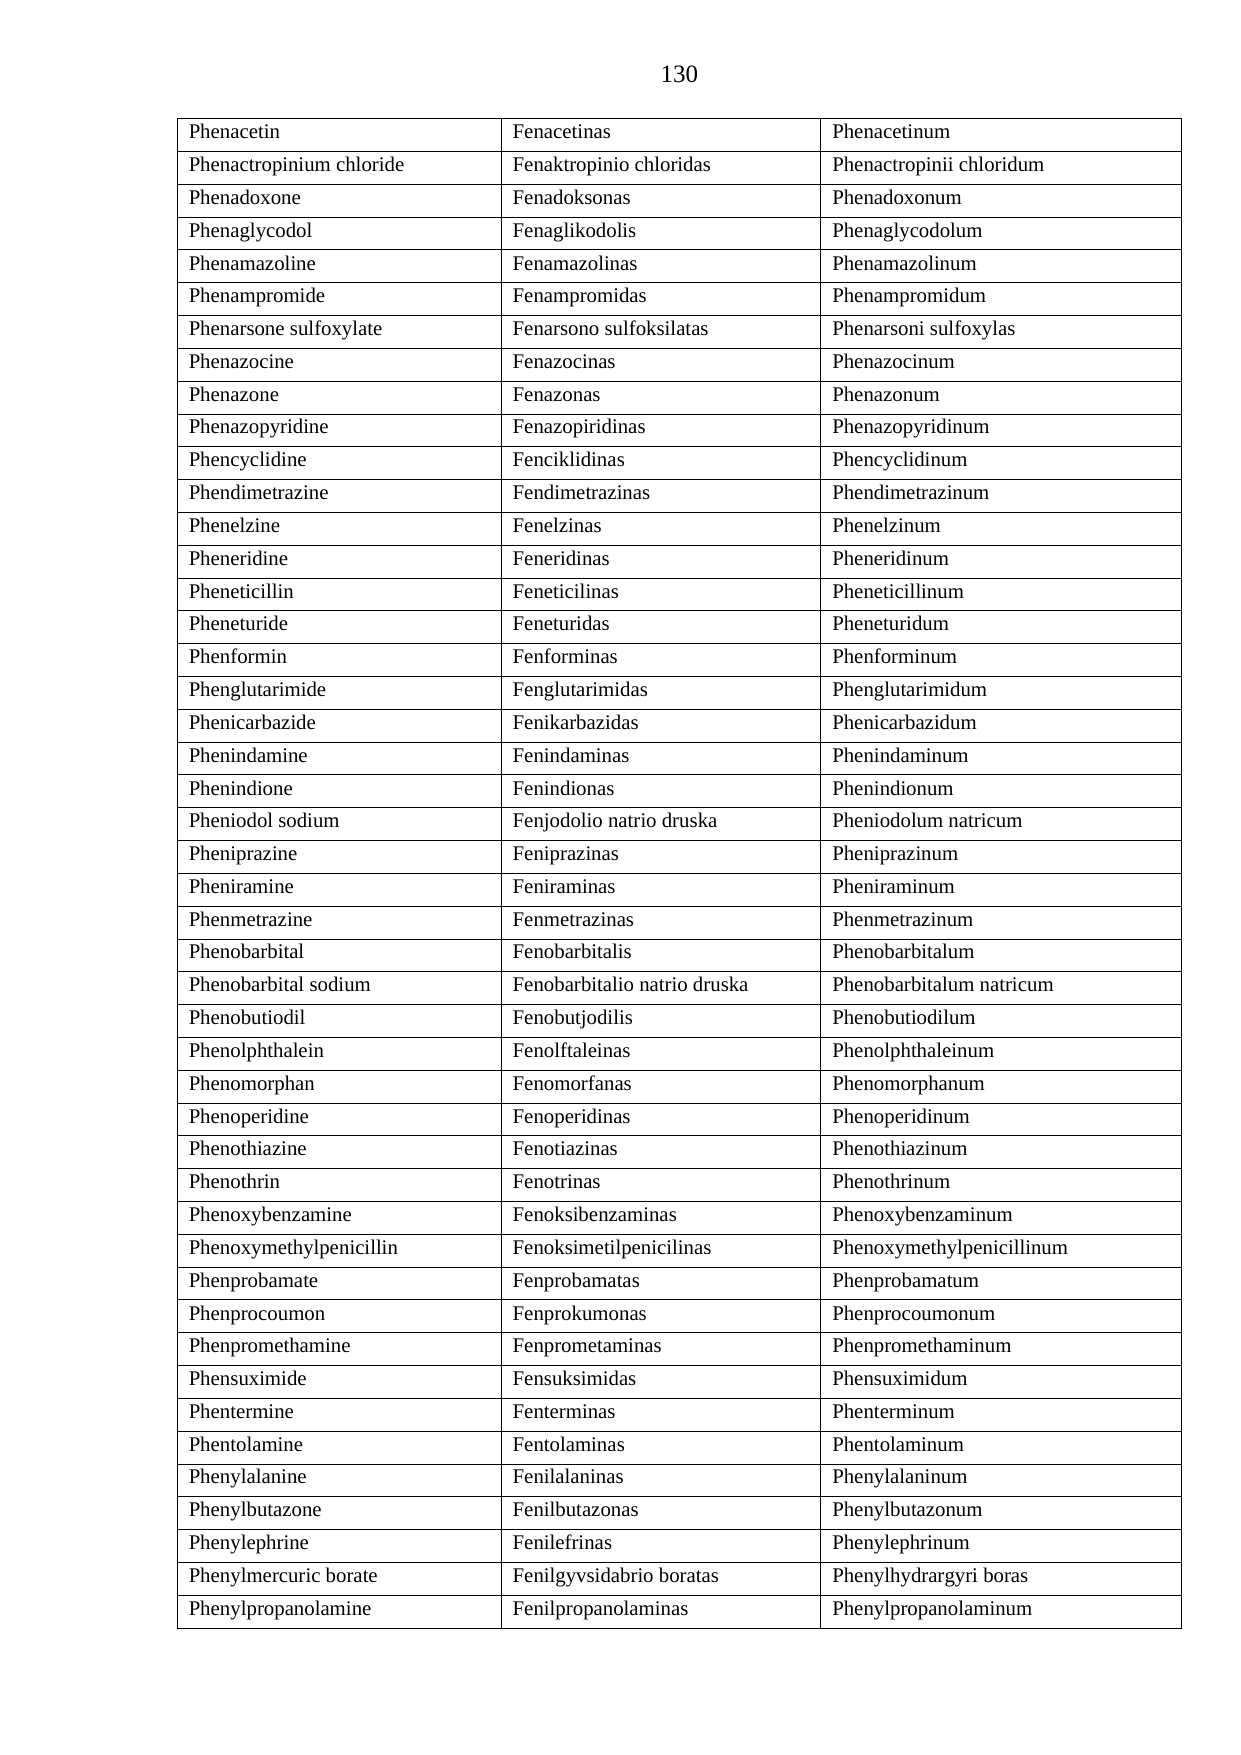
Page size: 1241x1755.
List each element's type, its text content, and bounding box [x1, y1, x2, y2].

table_cell Phenazopyridine [178, 415, 501, 446]
table_cell Fentolaminas [502, 1432, 820, 1463]
table_cell Fenindaminas [502, 743, 820, 774]
table_cell Phenoxymethylpenicillinum [821, 1235, 1181, 1267]
table_cell Fenprokumonas [502, 1300, 820, 1332]
table_cell Fenilgyvsidabrio boratas [502, 1563, 820, 1595]
table_cell Fenoksibenzaminas [502, 1202, 820, 1234]
table_cell Fenazocinas [502, 349, 820, 381]
table_cell Pheniraminum [821, 874, 1181, 906]
table_cell Phenobarbitalum [821, 940, 1181, 971]
table_cell Phenoperidinum [821, 1104, 1181, 1135]
table_cell Pheneticillinum [821, 579, 1181, 610]
table_cell Phendimetrazine [178, 480, 501, 512]
table_cell Fenilpropanolaminas [502, 1596, 820, 1627]
table_cell Fenprobamatas [502, 1268, 820, 1299]
table_cell Phensuximide [178, 1366, 501, 1398]
table_cell Phenindione [178, 775, 501, 807]
table_cell Phenmetrazinum [821, 907, 1181, 938]
table_cell Phenazopyridinum [821, 415, 1181, 446]
table_cell Phenpromethaminum [821, 1333, 1181, 1365]
table_cell Fenaktropinio chloridas [502, 152, 820, 184]
table_cell Fenforminas [502, 644, 820, 676]
table_cell Fenampromidas [502, 283, 820, 315]
table_cell Fenikarbazidas [502, 710, 820, 742]
table_cell Phenothrinum [821, 1169, 1181, 1201]
table_cell Pheniodol sodium [178, 808, 501, 840]
table_cell Phenomorphan [178, 1071, 501, 1102]
table_cell Phenarsone sulfoxylate [178, 316, 501, 348]
table_cell Fenoperidinas [502, 1104, 820, 1135]
table_cell Phenylalanine [178, 1465, 501, 1496]
table_cell Phenelzinum [821, 513, 1181, 545]
table_cell Fenazopiridinas [502, 415, 820, 446]
table_cell Phenolphthaleinum [821, 1038, 1181, 1070]
table_cell Phenothrin [178, 1169, 501, 1201]
table_cell Fenjodolio natrio druska [502, 808, 820, 840]
table_cell Phenazonum [821, 382, 1181, 413]
table_cell Phenaglycodolum [821, 218, 1181, 249]
table_cell Phenobutiodilum [821, 1005, 1181, 1037]
table_cell Pheneturidum [821, 611, 1181, 643]
table_cell Phenicarbazide [178, 710, 501, 742]
table_cell Phenampromidum [821, 283, 1181, 315]
table_cell Phenazone [178, 382, 501, 413]
table_cell Phencyclidine [178, 447, 501, 479]
table_cell Phenylephrine [178, 1530, 501, 1562]
table_cell Pheneridine [178, 546, 501, 577]
table_cell Phenobarbital sodium [178, 972, 501, 1004]
table_cell Phenpromethamine [178, 1333, 501, 1365]
table_cell Phenformin [178, 644, 501, 676]
table_cell Phenarsoni sulfoxylas [821, 316, 1181, 348]
table_cell Phenterminum [821, 1399, 1181, 1431]
table_cell Feniprazinas [502, 841, 820, 873]
table_cell Pheniodolum natricum [821, 808, 1181, 840]
table_cell Phenprobamate [178, 1268, 501, 1299]
table_cell Fenacetinas [502, 119, 820, 151]
table_cell Phenylpropanolamine [178, 1596, 501, 1627]
table_cell Phenactropinium chloride [178, 152, 501, 184]
table_cell Phenforminum [821, 644, 1181, 676]
table_cell Fenciklidinas [502, 447, 820, 479]
table_cell Pheniprazine [178, 841, 501, 873]
table_cell Fenarsono sulfoksilatas [502, 316, 820, 348]
table_cell Phenindaminum [821, 743, 1181, 774]
table_cell Fenilbutazonas [502, 1497, 820, 1529]
table_cell Phenelzine [178, 513, 501, 545]
table_cell Pheniramine [178, 874, 501, 906]
table_cell Phenadoxone [178, 185, 501, 217]
table_cell Phenmetrazine [178, 907, 501, 938]
table_cell Feneticilinas [502, 579, 820, 610]
table_cell Fenazonas [502, 382, 820, 413]
table_cell Fensuksimidas [502, 1366, 820, 1398]
table_cell Fenprometaminas [502, 1333, 820, 1365]
table_cell Phenacetinum [821, 119, 1181, 151]
table_cell Fenelzinas [502, 513, 820, 545]
table_cell Fenilalaninas [502, 1465, 820, 1496]
table_cell Fendimetrazinas [502, 480, 820, 512]
table_cell Fenglutarimidas [502, 677, 820, 709]
table_cell Fenotrinas [502, 1169, 820, 1201]
table_cell Phenoperidine [178, 1104, 501, 1135]
table_cell Phenothiazine [178, 1136, 501, 1168]
table_cell Fenadoksonas [502, 185, 820, 217]
table_cell Phenadoxonum [821, 185, 1181, 217]
table_cell Phenylhydrargyri boras [821, 1563, 1181, 1595]
table_cell Phenamazoline [178, 250, 501, 282]
table_cell Phenomorphanum [821, 1071, 1181, 1102]
table_cell Phenoxybenzaminum [821, 1202, 1181, 1234]
table_cell Phenindionum [821, 775, 1181, 807]
table_cell Fenoksimetilpenicilinas [502, 1235, 820, 1267]
table_cell Fenobarbitalio natrio druska [502, 972, 820, 1004]
table_cell Phenobarbital [178, 940, 501, 971]
table_cell Phenamazolinum [821, 250, 1181, 282]
table_cell Phenoxymethylpenicillin [178, 1235, 501, 1267]
table_cell Pheniprazinum [821, 841, 1181, 873]
table_cell Feneturidas [502, 611, 820, 643]
table_cell Phendimetrazinum [821, 480, 1181, 512]
table_cell Phenolphthalein [178, 1038, 501, 1070]
table_cell Phenacetin [178, 119, 501, 151]
table_cell Fenotiazinas [502, 1136, 820, 1168]
table_cell Fenindionas [502, 775, 820, 807]
table_cell Fenolftaleinas [502, 1038, 820, 1070]
table_cell Phenicarbazidum [821, 710, 1181, 742]
table_cell Phenprocoumonum [821, 1300, 1181, 1332]
table_cell Phenylmercuric borate [178, 1563, 501, 1595]
table_cell Phenazocine [178, 349, 501, 381]
table_cell Fenterminas [502, 1399, 820, 1431]
table_cell Feneridinas [502, 546, 820, 577]
table_cell Phenobutiodil [178, 1005, 501, 1037]
table_cell Phentermine [178, 1399, 501, 1431]
table_cell Phenglutarimide [178, 677, 501, 709]
table_cell Pheneturide [178, 611, 501, 643]
table_cell Pheneridinum [821, 546, 1181, 577]
table_cell Fenamazolinas [502, 250, 820, 282]
table_cell Fenmetrazinas [502, 907, 820, 938]
table_cell Phenindamine [178, 743, 501, 774]
table_cell Fenobarbitalis [502, 940, 820, 971]
table_cell Phensuximidum [821, 1366, 1181, 1398]
table_cell Phenglutarimidum [821, 677, 1181, 709]
table_cell Phenaglycodol [178, 218, 501, 249]
table_cell Phenazocinum [821, 349, 1181, 381]
table_cell Fenilefrinas [502, 1530, 820, 1562]
table_cell Phentolaminum [821, 1432, 1181, 1463]
table_cell Phenylbutazonum [821, 1497, 1181, 1529]
table_cell Phenactropinii chloridum [821, 152, 1181, 184]
table_cell Phenothiazinum [821, 1136, 1181, 1168]
table_cell Phenprobamatum [821, 1268, 1181, 1299]
table_cell Fenomorfanas [502, 1071, 820, 1102]
table_cell Phenoxybenzamine [178, 1202, 501, 1234]
table_cell Phenampromide [178, 283, 501, 315]
table_cell Pheneticillin [178, 579, 501, 610]
table_cell Phenobarbitalum natricum [821, 972, 1181, 1004]
table_cell Phenprocoumon [178, 1300, 501, 1332]
table_cell Phenylalaninum [821, 1465, 1181, 1496]
table_cell Feniraminas [502, 874, 820, 906]
table_cell Fenobutjodilis [502, 1005, 820, 1037]
table_cell Phentolamine [178, 1432, 501, 1463]
table_cell Phencyclidinum [821, 447, 1181, 479]
table_cell Phenylephrinum [821, 1530, 1181, 1562]
table_cell Phenylbutazone [178, 1497, 501, 1529]
table_cell Phenylpropanolaminum [821, 1596, 1181, 1627]
table_cell Fenaglikodolis [502, 218, 820, 249]
